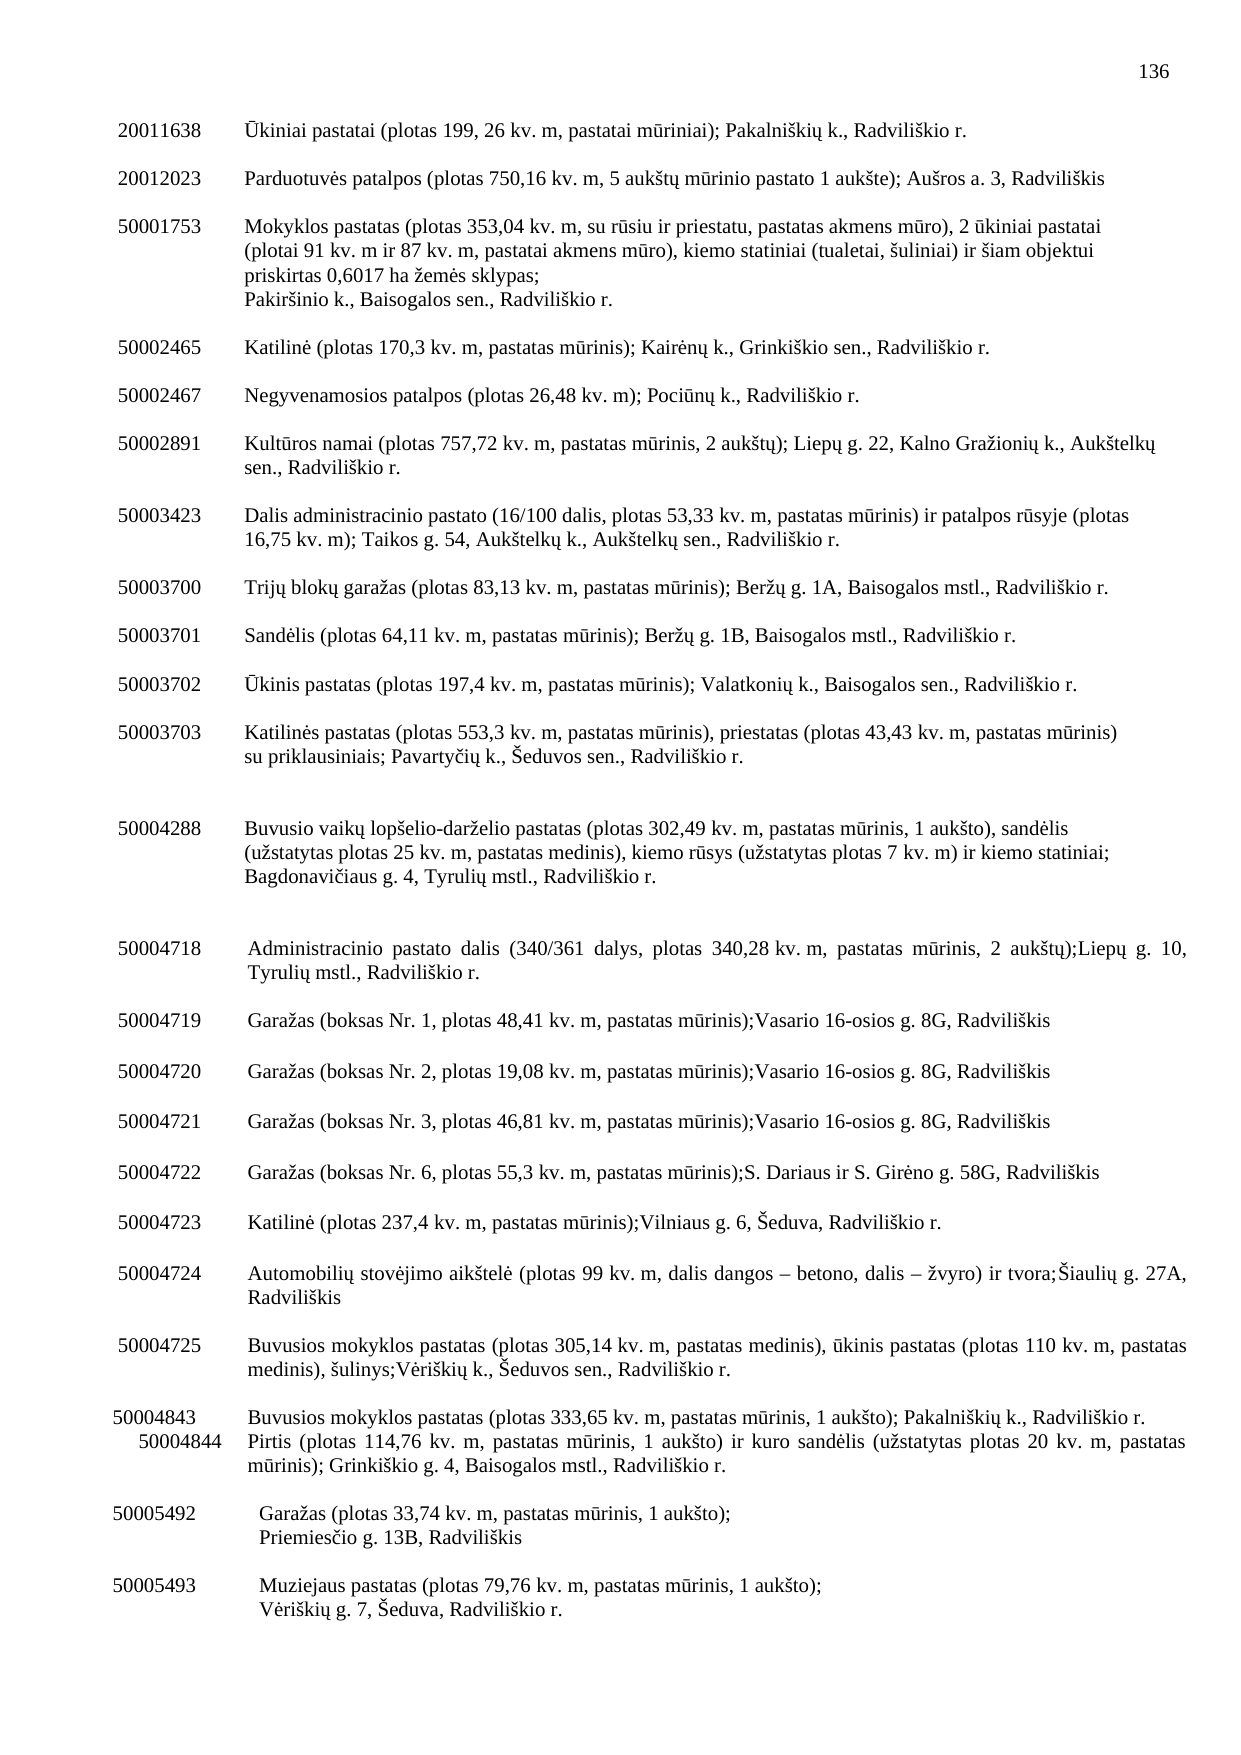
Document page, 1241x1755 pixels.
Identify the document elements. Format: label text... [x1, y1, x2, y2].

table_cell [1207, 166, 1240, 190]
table_cell Automobilių stovėjimo aikštelė (plotas 99 kv. m, dalis dangos – betono, dalis – žvyro) ir tvora;Šiaulių g. 27A, Radviliškis [233, 1261, 1198, 1309]
table_cell [1198, 359, 1207, 383]
table_cell [1198, 1210, 1207, 1236]
table_cell [1198, 1261, 1207, 1309]
table_cell [1198, 599, 1207, 623]
table_cell [1198, 503, 1207, 551]
table_cell [1207, 816, 1240, 888]
table_cell [101, 190, 1198, 214]
table_cell [1198, 1160, 1207, 1186]
table_cell Garažas (boksas Nr. 1, plotas 48,41 kv. m, pastatas mūrinis);Vasario 16-osios g. 8G, Radviliškis [233, 1009, 1198, 1035]
table_cell [1207, 696, 1240, 720]
table_cell [1148, 672, 1163, 696]
table_cell [1207, 1210, 1240, 1236]
table_cell Garažas (boksas Nr. 6, plotas 55,3 kv. m, pastatas mūrinis);S. Dariaus ir S. Girėno g. 58G, Radviliškis [233, 1160, 1198, 1186]
table_cell 50005493 [101, 1573, 233, 1646]
table_cell 50003700 [101, 575, 233, 599]
table_cell 50002891 [101, 431, 233, 479]
table_cell [1163, 214, 1178, 311]
table_cell [1207, 575, 1240, 599]
table_cell [1207, 1236, 1240, 1261]
table_cell [1207, 599, 1240, 623]
table_cell [1198, 1381, 1207, 1405]
table_cell 50004843 50004844 [101, 1405, 233, 1501]
table_cell [1163, 335, 1178, 359]
table_cell [101, 1035, 1198, 1059]
table_cell 50004719 [101, 1009, 233, 1035]
table_cell [1207, 912, 1240, 936]
table_cell [1193, 672, 1198, 696]
table_cell [1148, 624, 1163, 647]
table_cell 20012023 [101, 166, 233, 190]
table_cell [1163, 118, 1178, 142]
table_cell [1178, 720, 1192, 792]
table_cell [1207, 1186, 1240, 1210]
table_cell [1178, 335, 1192, 359]
table_cell [1207, 1573, 1240, 1646]
table_cell [1148, 383, 1163, 407]
table_cell [101, 311, 1198, 335]
table_cell Dalis administracinio pastato (16/100 dalis, plotas 53,33 kv. m, pastatas mūrinis) ir patalpos rūsyje (plotas 16,75 kv. m); Taikos g. 54, Aukštelkų k., Aukštelkų sen., Radviliškio r. [233, 503, 1148, 551]
table_cell [1198, 575, 1207, 599]
table_cell [1148, 118, 1163, 142]
table_cell [101, 648, 1198, 672]
table_cell [1148, 720, 1163, 792]
table_cell Ūkinis pastatas (plotas 197,4 kv. m, pastatas mūrinis); Valatkonių k., Baisogalos sen., Radviliškio r. [233, 672, 1148, 696]
table_cell [1198, 816, 1207, 888]
table_cell [1193, 118, 1198, 142]
table_cell [101, 1136, 1198, 1160]
table_cell [101, 696, 1198, 720]
table_cell 50004722 [101, 1160, 233, 1186]
table_cell [1207, 1059, 1240, 1085]
table_cell [1163, 503, 1178, 551]
table_cell [1198, 1501, 1207, 1573]
table_cell [101, 1186, 1198, 1210]
table_cell [1207, 190, 1240, 214]
table_cell [1193, 816, 1198, 888]
table_cell [1148, 816, 1163, 888]
table_cell [1207, 1085, 1240, 1109]
table_cell 50002465 [101, 335, 233, 359]
table_cell 50004724 [101, 1261, 233, 1309]
table_cell [1207, 1501, 1240, 1573]
table_cell [1198, 672, 1207, 696]
table_cell Katilinė (plotas 237,4 kv. m, pastatas mūrinis);Vilniaus g. 6, Šeduva, Radviliškio r. [233, 1210, 1198, 1236]
table_cell [1198, 166, 1207, 190]
table_cell [1198, 1186, 1207, 1210]
table_cell [1207, 936, 1240, 984]
table_cell Katilinės pastatas (plotas 553,3 kv. m, pastatas mūrinis), priestatas (plotas 43,43 kv. m, pastatas mūrinis) su priklausiniais; Pavartyčių k., Šeduvos sen., Radviliškio r. [233, 720, 1148, 792]
table_cell [1198, 1059, 1207, 1085]
table_cell [1163, 575, 1178, 599]
table_cell [1198, 984, 1207, 1008]
table_cell [1148, 503, 1163, 551]
table_cell [1198, 551, 1207, 575]
table_cell Mokyklos pastatas (plotas 353,04 kv. m, su rūsiu ir priestatu, pastatas akmens mūro), 2 ūkiniai pastatai (plotai 91 kv. m ir 87 kv. m, pastatai akmens mūro), kiemo statiniai (tualetai, šuliniai) ir šiam objektui priskirtas 0,6017 ha žemės sklypas; Pakiršinio k., Baisogalos sen., Radviliškio r. [233, 214, 1148, 311]
table_cell 50003702 [101, 672, 233, 696]
table_cell [1207, 624, 1240, 647]
table_cell [1198, 720, 1207, 792]
table_cell [1198, 214, 1207, 311]
table_cell [1198, 792, 1207, 816]
table_cell [1198, 1405, 1207, 1501]
table_cell [1178, 575, 1192, 599]
table_cell [1163, 720, 1178, 792]
table_cell 50004718 [101, 936, 233, 984]
table_cell [1207, 1109, 1240, 1136]
table_cell Katilinė (plotas 170,3 kv. m, pastatas mūrinis); Kairėnų k., Grinkiškio sen., Radviliškio r. [233, 335, 1148, 359]
table_cell [1193, 214, 1198, 311]
table_cell [1207, 1405, 1240, 1501]
table_cell 20011638 [101, 118, 233, 142]
table_cell Muziejaus pastatas (plotas 79,76 kv. m, pastatas mūrinis, 1 aukšto); Vėriškių g. 7, Šeduva, Radviliškio r. [233, 1573, 1198, 1646]
table_cell Buvusio vaikų lopšelio-darželio pastatas (plotas 302,49 kv. m, pastatas mūrinis, 1 aukšto), sandėlis (užstatytas plotas 25 kv. m, pastatas medinis), kiemo rūsys (užstatytas plotas 7 kv. m) ir kiemo statiniai; Bagdonavičiaus g. 4, Tyrulių mstl., Radviliškio r. [233, 816, 1148, 888]
table_cell [101, 1309, 1198, 1333]
table_cell Garažas (plotas 33,74 kv. m, pastatas mūrinis, 1 aukšto); Priemiesčio g. 13B, Radviliškis [233, 1501, 1198, 1573]
table_cell [1207, 1381, 1240, 1405]
table_cell [101, 599, 1198, 623]
table_cell Buvusios mokyklos pastatas (plotas 305,14 kv. m, pastatas medinis), ūkinis pastatas (plotas 110 kv. m, pastatas medinis), šulinys;Vėriškių k., Šeduvos sen., Radviliškio r. [233, 1333, 1198, 1381]
table_cell [1193, 335, 1198, 359]
table_cell [1198, 1236, 1207, 1261]
table_cell [1178, 118, 1192, 142]
table_cell [1207, 720, 1240, 792]
table_cell 50003701 [101, 624, 233, 647]
table_cell [1178, 166, 1192, 190]
table_cell 50002467 [101, 383, 233, 407]
table_cell [101, 407, 1198, 431]
table_cell [1207, 142, 1240, 166]
table_cell [1178, 383, 1192, 407]
table_cell [1207, 479, 1240, 503]
table_cell Parduotuvės patalpos (plotas 750,16 kv. m, 5 aukštų mūrinio pastato 1 aukšte); Aušros a. 3, Radviliškis [233, 166, 1148, 190]
table_cell [1148, 575, 1163, 599]
table_cell [101, 912, 1198, 936]
table_cell Buvusios mokyklos pastatas (plotas 333,65 kv. m, pastatas mūrinis, 1 aukšto); Pakalniškių k., Radviliškio r. Pirtis (plotas 114,76 kv. m, pastatas mūrinis, 1 aukšto) ir kuro sandėlis (užstatytas plotas 20 kv. m, pastatas mūrinis); Grinkiškio g. 4, Baisogalos mstl., Radviliškio r. [233, 1405, 1198, 1501]
table_cell [1207, 407, 1240, 431]
table_cell [1198, 1573, 1207, 1646]
table_cell [1198, 1085, 1207, 1109]
table_cell [1207, 648, 1240, 672]
table_cell [1207, 551, 1240, 575]
table_cell 50004723 [101, 1210, 233, 1236]
table_cell [1198, 1035, 1207, 1059]
table_cell [1207, 1136, 1240, 1160]
table_cell [1193, 720, 1198, 792]
table_cell [1198, 1136, 1207, 1160]
table_cell [1193, 166, 1198, 190]
table_cell [1198, 1309, 1207, 1333]
table_cell [1207, 311, 1240, 335]
table_cell [1207, 1261, 1240, 1309]
table_cell 50004721 [101, 1109, 233, 1136]
table_cell [1207, 214, 1240, 311]
table_cell [1148, 166, 1163, 190]
table_cell [101, 359, 1198, 383]
table_cell [1193, 575, 1198, 599]
table_cell [1198, 431, 1207, 479]
table_cell [1163, 383, 1178, 407]
table_cell [1198, 311, 1207, 335]
table_cell [1198, 624, 1207, 647]
table_cell [1198, 142, 1207, 166]
table_cell 50004720 [101, 1059, 233, 1085]
table_cell [1207, 335, 1240, 359]
table_cell [1198, 1333, 1207, 1381]
table_cell 50001753 [101, 214, 233, 311]
table_cell [1163, 816, 1178, 888]
table_cell [1207, 984, 1240, 1008]
table_cell Sandėlis (plotas 64,11 kv. m, pastatas mūrinis); Beržų g. 1B, Baisogalos mstl., Radviliškio r. [233, 624, 1148, 647]
table_cell [101, 142, 1198, 166]
table_cell [101, 479, 1198, 503]
table_cell 50004725 [101, 1333, 233, 1381]
table_cell [1193, 624, 1198, 647]
table_cell [101, 984, 1198, 1008]
table_cell [1193, 383, 1198, 407]
table_cell [101, 888, 1198, 912]
table_cell [1198, 696, 1207, 720]
table_cell [1207, 1333, 1240, 1381]
table_cell [1198, 648, 1207, 672]
table_cell [1207, 503, 1240, 551]
table_cell Garažas (boksas Nr. 2, plotas 19,08 kv. m, pastatas mūrinis);Vasario 16-osios g. 8G, Radviliškis [233, 1059, 1198, 1085]
table_cell [101, 1381, 1198, 1405]
table_cell [1178, 503, 1192, 551]
table_cell [1198, 118, 1207, 142]
table_cell [1207, 888, 1240, 912]
table_cell Kultūros namai (plotas 757,72 kv. m, pastatas mūrinis, 2 aukštų); Liepų g. 22, Kalno Gražionių k., Aukštelkų sen., Radviliškio r. [233, 431, 1178, 479]
table_cell [1178, 672, 1192, 696]
table_cell Negyvenamosios patalpos (plotas 26,48 kv. m); Pociūnų k., Radviliškio r. [233, 383, 1148, 407]
table_cell [1163, 166, 1178, 190]
table_cell 50005492 [101, 1501, 233, 1573]
table_cell [1207, 359, 1240, 383]
table_cell [1207, 1009, 1240, 1035]
table_cell Administracinio pastato dalis (340/361 dalys, plotas 340,28 kv. m, pastatas mūrinis, 2 aukštų);Liepų g. 10, Tyrulių mstl., Radviliškio r. [233, 936, 1198, 984]
table_cell [1207, 383, 1240, 407]
table_cell [101, 792, 1198, 816]
table_cell [1193, 503, 1198, 551]
table_cell [1207, 672, 1240, 696]
table_cell [101, 1236, 1198, 1261]
table_cell [1198, 190, 1207, 214]
table_cell Garažas (boksas Nr. 3, plotas 46,81 kv. m, pastatas mūrinis);Vasario 16-osios g. 8G, Radviliškis [233, 1109, 1198, 1136]
table_cell [1198, 936, 1207, 984]
table_cell [1148, 214, 1163, 311]
table_cell [1207, 1035, 1240, 1059]
table_cell Ūkiniai pastatai (plotas 199, 26 kv. m, pastatai mūriniai); Pakalniškių k., Radviliškio r. [233, 118, 1148, 142]
table_cell [1178, 816, 1192, 888]
table_cell [1198, 407, 1207, 431]
table_cell [1207, 1309, 1240, 1333]
table_cell [1193, 431, 1198, 479]
table_cell 50003423 [101, 503, 233, 551]
table_cell [1207, 792, 1240, 816]
table_cell [1178, 431, 1192, 479]
table_cell [101, 551, 1198, 575]
table_cell [1207, 431, 1240, 479]
table_cell [1207, 1160, 1240, 1186]
table_cell [1198, 1109, 1207, 1136]
table_cell [1178, 624, 1192, 647]
table_cell [101, 1085, 1198, 1109]
table_cell Trijų blokų garažas (plotas 83,13 kv. m, pastatas mūrinis); Beržų g. 1A, Baisogalos mstl., Radviliškio r. [233, 575, 1148, 599]
table_cell [1198, 383, 1207, 407]
table_cell [1198, 335, 1207, 359]
table_cell [1198, 1009, 1207, 1035]
table_cell [1148, 335, 1163, 359]
table_cell [1163, 624, 1178, 647]
table_cell [1198, 888, 1207, 912]
table_cell 50004288 [101, 816, 233, 888]
table_cell [1207, 118, 1240, 142]
table_cell [1198, 912, 1207, 936]
table_cell [1198, 479, 1207, 503]
table_cell 50003703 [101, 720, 233, 792]
table_cell [1178, 214, 1192, 311]
table_cell [1163, 672, 1178, 696]
